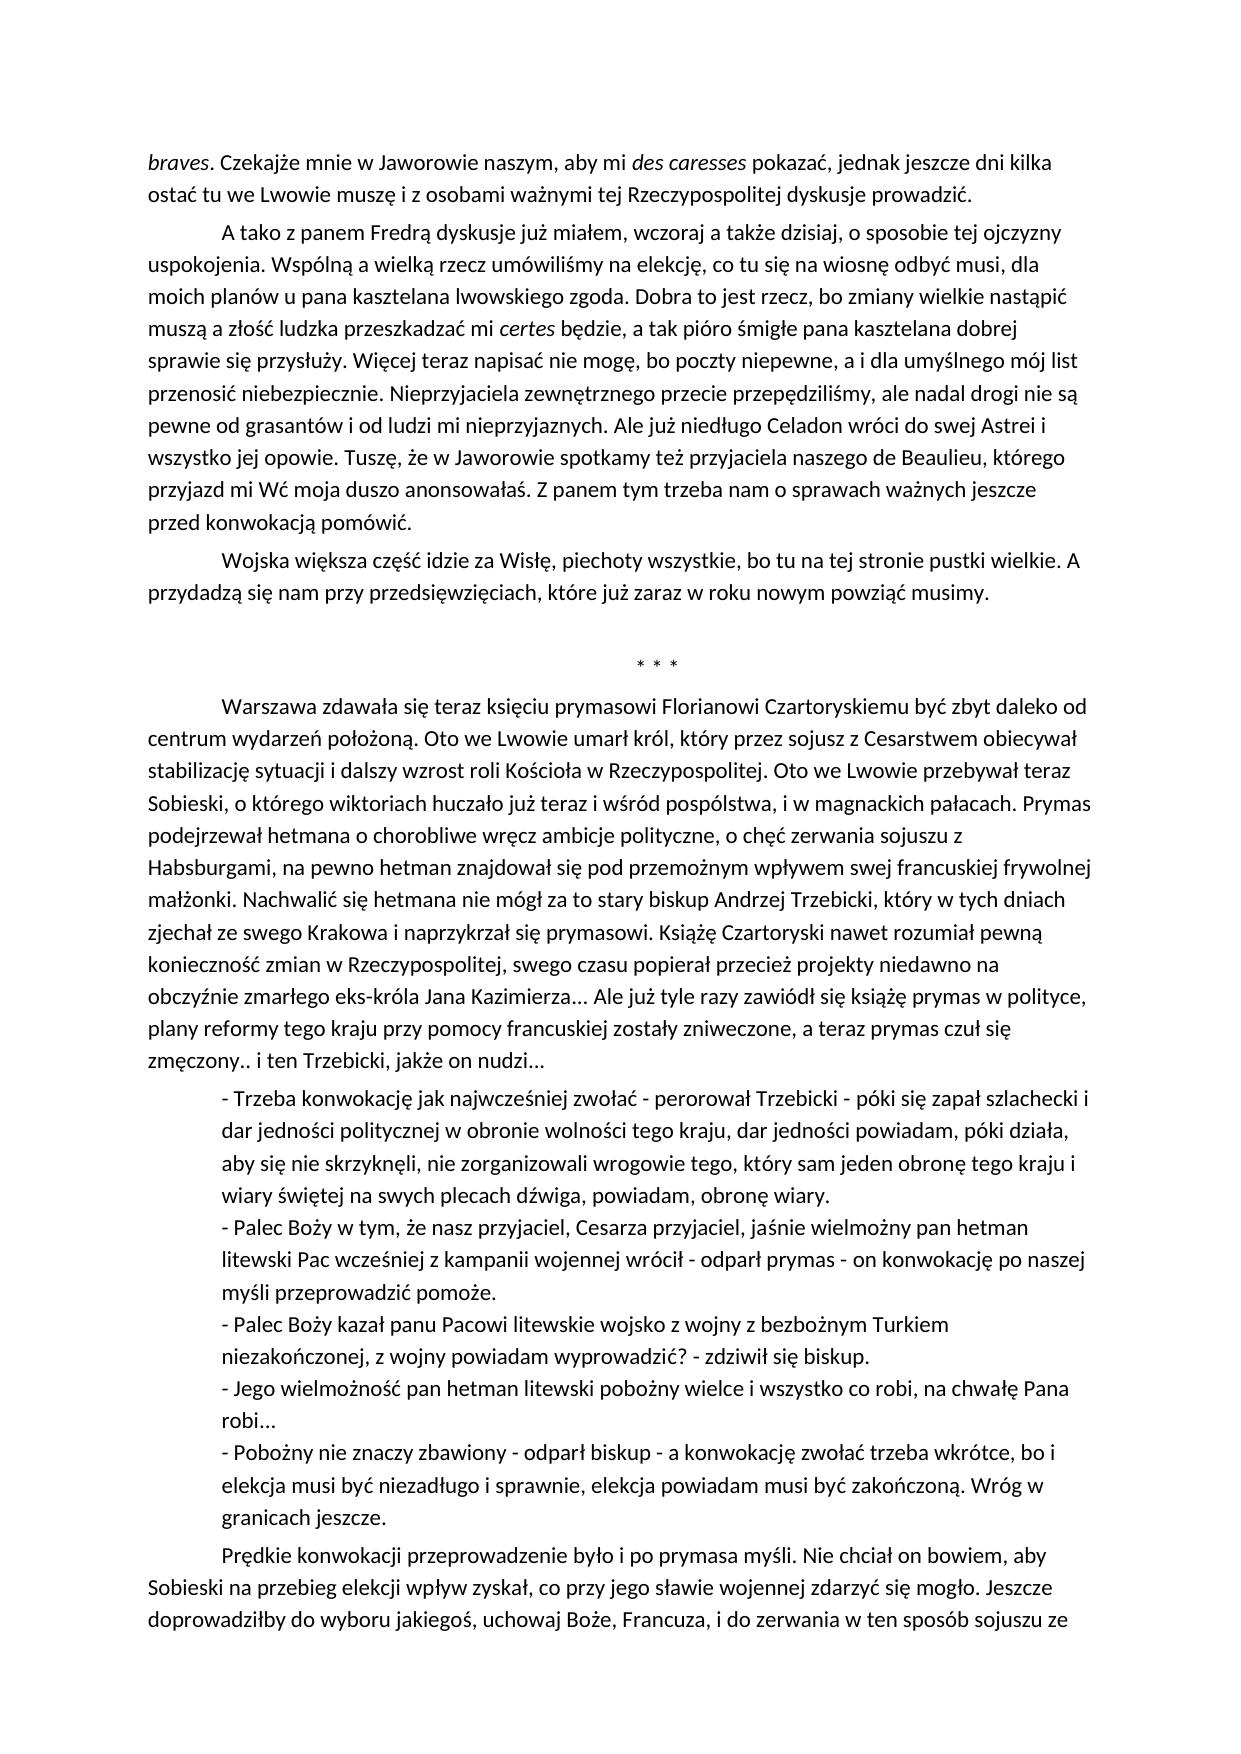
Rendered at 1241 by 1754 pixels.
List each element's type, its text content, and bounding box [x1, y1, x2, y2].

text - Palec Boży w tym, że nasz przyjaciel, Cesarza przyjaciel, jaśnie wielmożny pan hetman litewski Pac wcześniej z kampanii wojennej wrócił - odparł prymas - on konwokację po naszej myśli przeprowadzić pomoże. [221, 1213, 1093, 1306]
text - Jego wielmożność pan hetman litewski pobożny wielce i wszystko co robi, na chwałę Pana robi... [221, 1374, 1093, 1434]
text * * * [148, 654, 1093, 682]
text Prędkie konwokacji przeprowadzenie było i po prymasa myśli. Nie chciał on bowiem, aby Sobieski na przebieg elekcji wpływ zyskał, co przy jego sławie wojennej zdarzyć się mogło. Jeszcze doprowadziłby do wyboru jakiegoś, uchowaj Boże, Francuza, i do zerwania w ten sposób sojuszu ze [148, 1541, 1093, 1633]
text Warszawa zdawała się teraz księciu prymasowi Florianowi Czartoryskiemu być zbyt daleko od centrum wydarzeń położoną. Oto we Lwowie umarł król, który przez sojusz z Cesarstwem obiecywał stabilizację sytuacji i dalszy wzrost roli Kościoła w Rzeczypospolitej. Oto we Lwowie przebywał teraz Sobieski, o którego wiktoriach huczało już teraz i wśród pospólstwa, i w magnackich pałacach. Prymas podejrzewał hetmana o chorobliwe wręcz ambicje polityczne, o chęć zerwania sojuszu z Habsburgami, na pewno hetman znajdował się pod przemożnym wpływem swej francuskiej frywolnej małżonki. Nachwalić się hetmana nie mógł za to stary biskup Andrzej Trzebicki, który w tych dniach zjechał ze swego Krakowa i naprzykrzał się prymasowi. Książę Czartoryski nawet rozumiał pewną konieczność zmian w Rzeczypospolitej, swego czasu popierał przecież projekty niedawno na obczyźnie zmarłego eks-króla Jana Kazimierza... Ale już tyle razy zawiódł się książę prymas w polityce, plany reformy tego kraju przy pomocy francuskiej zostały zniweczone, a teraz prymas czuł się zmęczony.. i ten Trzebicki, jakże on nudzi... [148, 692, 1093, 1074]
text - Palec Boży kazał panu Pacowi litewskie wojsko z wojny z bezbożnym Turkiem niezakończonej, z wojny powiadam wyprowadzić? - zdziwił się biskup. [221, 1310, 1093, 1370]
text - Trzeba konwokację jak najwcześniej zwołać - perorował Trzebicki - póki się zapał szlachecki i dar jedności politycznej w obronie wolności tego kraju, dar jedności powiadam, póki działa, aby się nie skrzyknęli, nie zorganizowali wrogowie tego, który sam jeden obronę tego kraju i wiary świętej na swych plecach dźwiga, powiadam, obronę wiary. [221, 1084, 1093, 1209]
text A tako z panem Fredrą dyskusje już miałem, wczoraj a także dzisiaj, o sposobie tej ojczyzny uspokojenia. Wspólną a wielką rzecz umówiliśmy na elekcję, co tu się na wiosnę odbyć musi, dla moich planów u pana kasztelana lwowskiego zgoda. Dobra to jest rzecz, bo zmiany wielkie nastąpić muszą a złość ludzka przeszkadzać mi certes będzie, a tak pióro śmigłe pana kasztelana dobrej sprawie się przysłuży. Więcej teraz napisać nie mogę, bo poczty niepewne, a i dla umyślnego mój list przenosić niebezpiecznie. Nieprzyjaciela zewnętrznego przecie przepędziliśmy, ale nadal drogi nie są pewne od grasantów i od ludzi mi nieprzyjaznych. Ale już niedługo Celadon wróci do swej Astrei i wszystko jej opowie. Tuszę, że w Jaworowie spotkamy też przyjaciela naszego de Beaulieu, którego przyjazd mi Wć moja duszo anonsowałaś. Z panem tym trzeba nam o sprawach ważnych jeszcze przed konwokacją pomówić. [148, 218, 1093, 536]
text braves. Czekajże mnie w Jaworowie naszym, aby mi des caresses pokazać, jednak jeszcze dni kilka ostać tu we Lwowie muszę i z osobami ważnymi tej Rzeczypospolitej dyskusje prowadzić. [148, 148, 1093, 208]
text - Pobożny nie znaczy zbawiony - odparł biskup - a konwokację zwołać trzeba wkrótce, bo i elekcja musi być niezadługo i sprawnie, elekcja powiadam musi być zakończoną. Wróg w granicach jeszcze. [221, 1438, 1093, 1531]
text Wojska większa część idzie za Wisłę, piechoty wszystkie, bo tu na tej stronie pustki wielkie. A przydadzą się nam przy przedsięwzięciach, które już zaraz w roku nowym powziąć musimy. [148, 546, 1093, 606]
